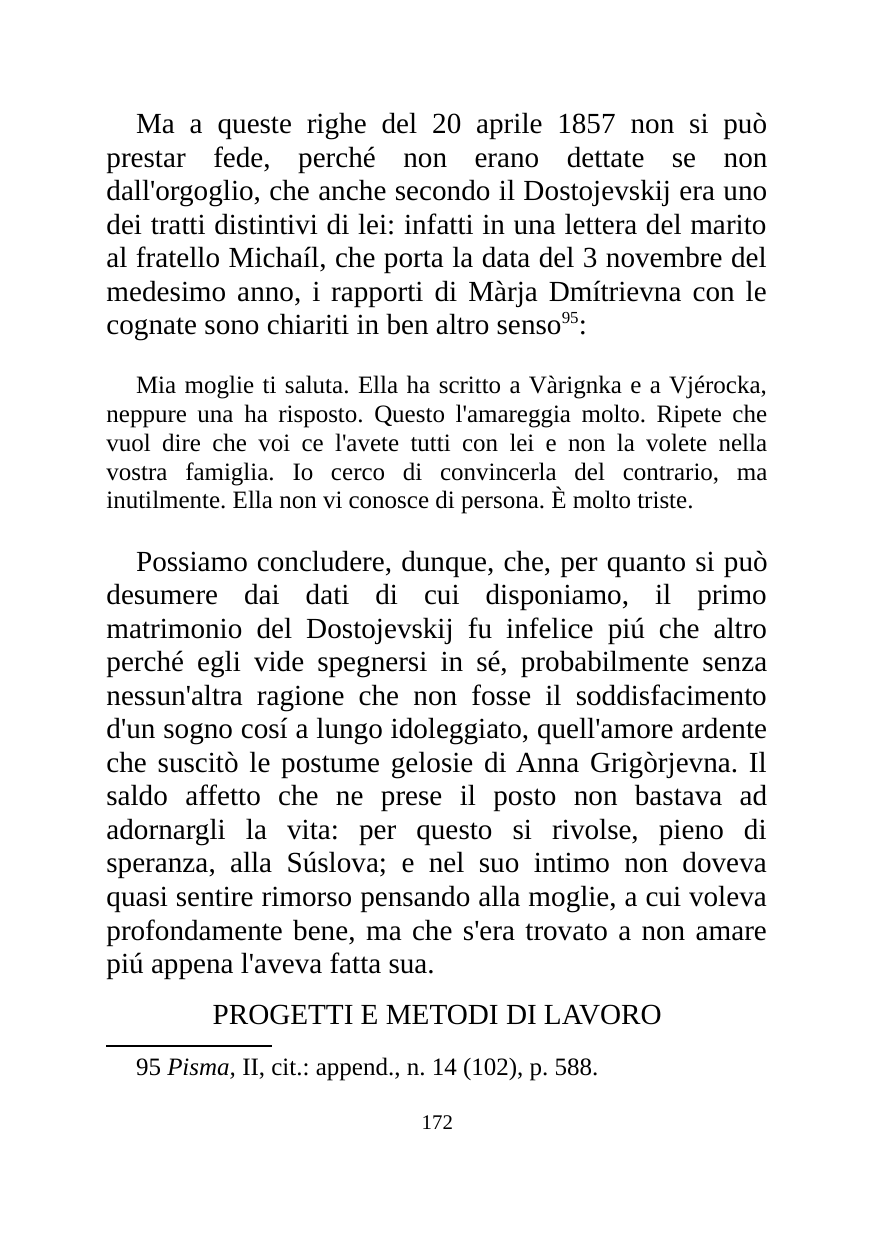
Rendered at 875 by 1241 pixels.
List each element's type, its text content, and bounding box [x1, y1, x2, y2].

text Pisma, II, cit.: append., n. 14 (102), p. 588. [106, 1052, 768, 1080]
text PROGETTI E METODI DI LAVORO [106, 997, 768, 1031]
text Mia moglie ti saluta. Ella ha scritto a Vàrignka e a Vjérocka, neppure una ha risposto. Questo l'amareggia molto. Ripete che vuol dire che voi ce l'avete tutti con lei e non la volete nella vostra famiglia. Io cerco di convincerla del contrario, ma inutilmente. Ella non vi conosce di persona. È molto triste. [106, 371, 768, 514]
text Ma a queste righe del 20 aprile 1857 non si può prestar fede, perché non erano dettate se non dall'orgoglio, che anche secondo il Dostojevskij era uno dei tratti distintivi di lei: infatti in una lettera del marito al fratello Michaíl, che porta la data del 3 novembre del medesimo anno, i rapporti di Màrja Dmítrievna con le cognate sono chiariti in ben altro senso: [106, 106, 768, 341]
text Possiamo concludere, dunque, che, per quanto si può desumere dai dati di cui disponiamo, il primo matrimonio del Dostojevskij fu infelice piú che altro perché egli vide spegnersi in sé, probabilmente senza nessun'altra ragione che non fosse il soddisfacimento d'un sogno cosí a lungo idoleggiato, quell'amore ardente che suscitò le postume gelosie di Anna Grigòrjevna. Il saldo affetto che ne prese il posto non bastava ad adornargli la vita: per questo si rivolse, pieno di speranza, alla Súslova; e nel suo intimo non doveva quasi sentire rimorso pensando alla moglie, a cui voleva profondamente bene, ma che s'era trovato a non amare piú appena l'aveva fatta sua. [106, 544, 768, 980]
